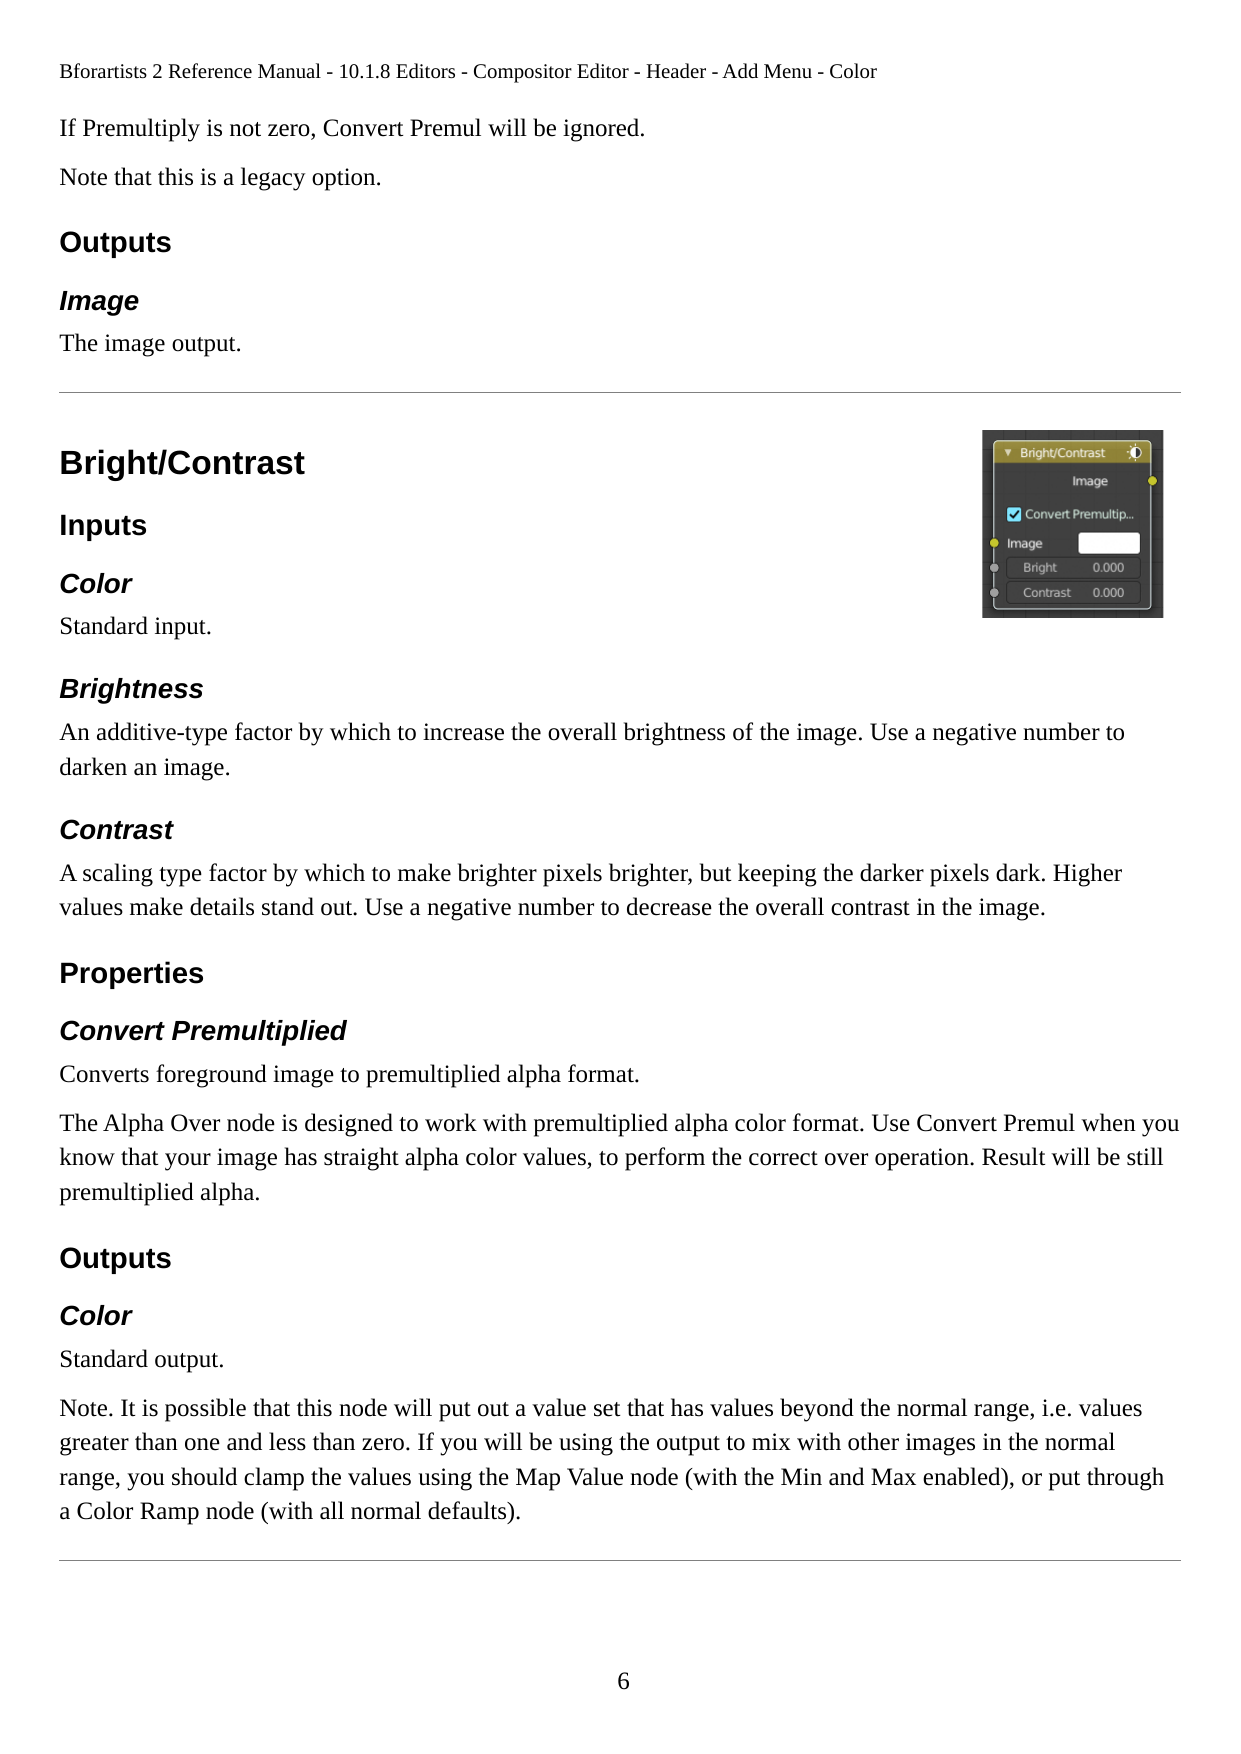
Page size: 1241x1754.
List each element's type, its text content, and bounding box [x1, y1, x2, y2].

subtitle Contrast [59, 813, 1181, 845]
text An additive-type factor by which to increase the overall brightness of the image. Use a negative number to darken an image. [59, 717, 1181, 781]
subtitle Properties [59, 956, 1181, 989]
subtitle [1164, 508, 1181, 542]
text A scaling type factor by which to make brighter pixels brighter, but keeping the darker pixels dark. Higher values make details stand out. Use a negative number to decrease the overall contrast in the image. [59, 858, 1181, 921]
text Standard input. [59, 611, 1181, 640]
picture [982, 430, 1164, 618]
text Standard output. [59, 1344, 1181, 1372]
text Note that this is a legacy option. [59, 162, 1181, 190]
subtitle Brightness [59, 673, 1181, 705]
subtitle Color [59, 567, 982, 599]
subtitle [1164, 442, 1181, 481]
subtitle Color [59, 1299, 1181, 1331]
text Note. It is possible that this node will put out a value set that has values beyond the normal range, i.e. values greater than one and less than zero. If you will be using the output to mix with other images in the normal range, you should clamp the values using the Map Value node (with the Min and Max enabled), or put through a Color Ramp node (with all normal defaults). [59, 1393, 1181, 1525]
subtitle Outputs [59, 1241, 1181, 1274]
text Converts foreground image to premultiplied alpha format. [59, 1059, 1181, 1088]
text The image output. [59, 328, 1181, 357]
text If Premultiply is not zero, Convert Premul will be ignored. [59, 113, 1181, 141]
subtitle Inputs [59, 508, 982, 542]
subtitle [1164, 567, 1181, 599]
subtitle Convert Premultiplied [59, 1014, 1181, 1046]
text The Alpha Over node is designed to work with premultiplied alpha color format. Use Convert Premul when you know that your image has straight alpha color values, to perform the correct over operation. Result will be still premultiplied alpha. [59, 1108, 1181, 1206]
subtitle Outputs [59, 225, 1181, 259]
subtitle Bright/Contrast [59, 442, 982, 481]
subtitle Image [59, 284, 1181, 316]
